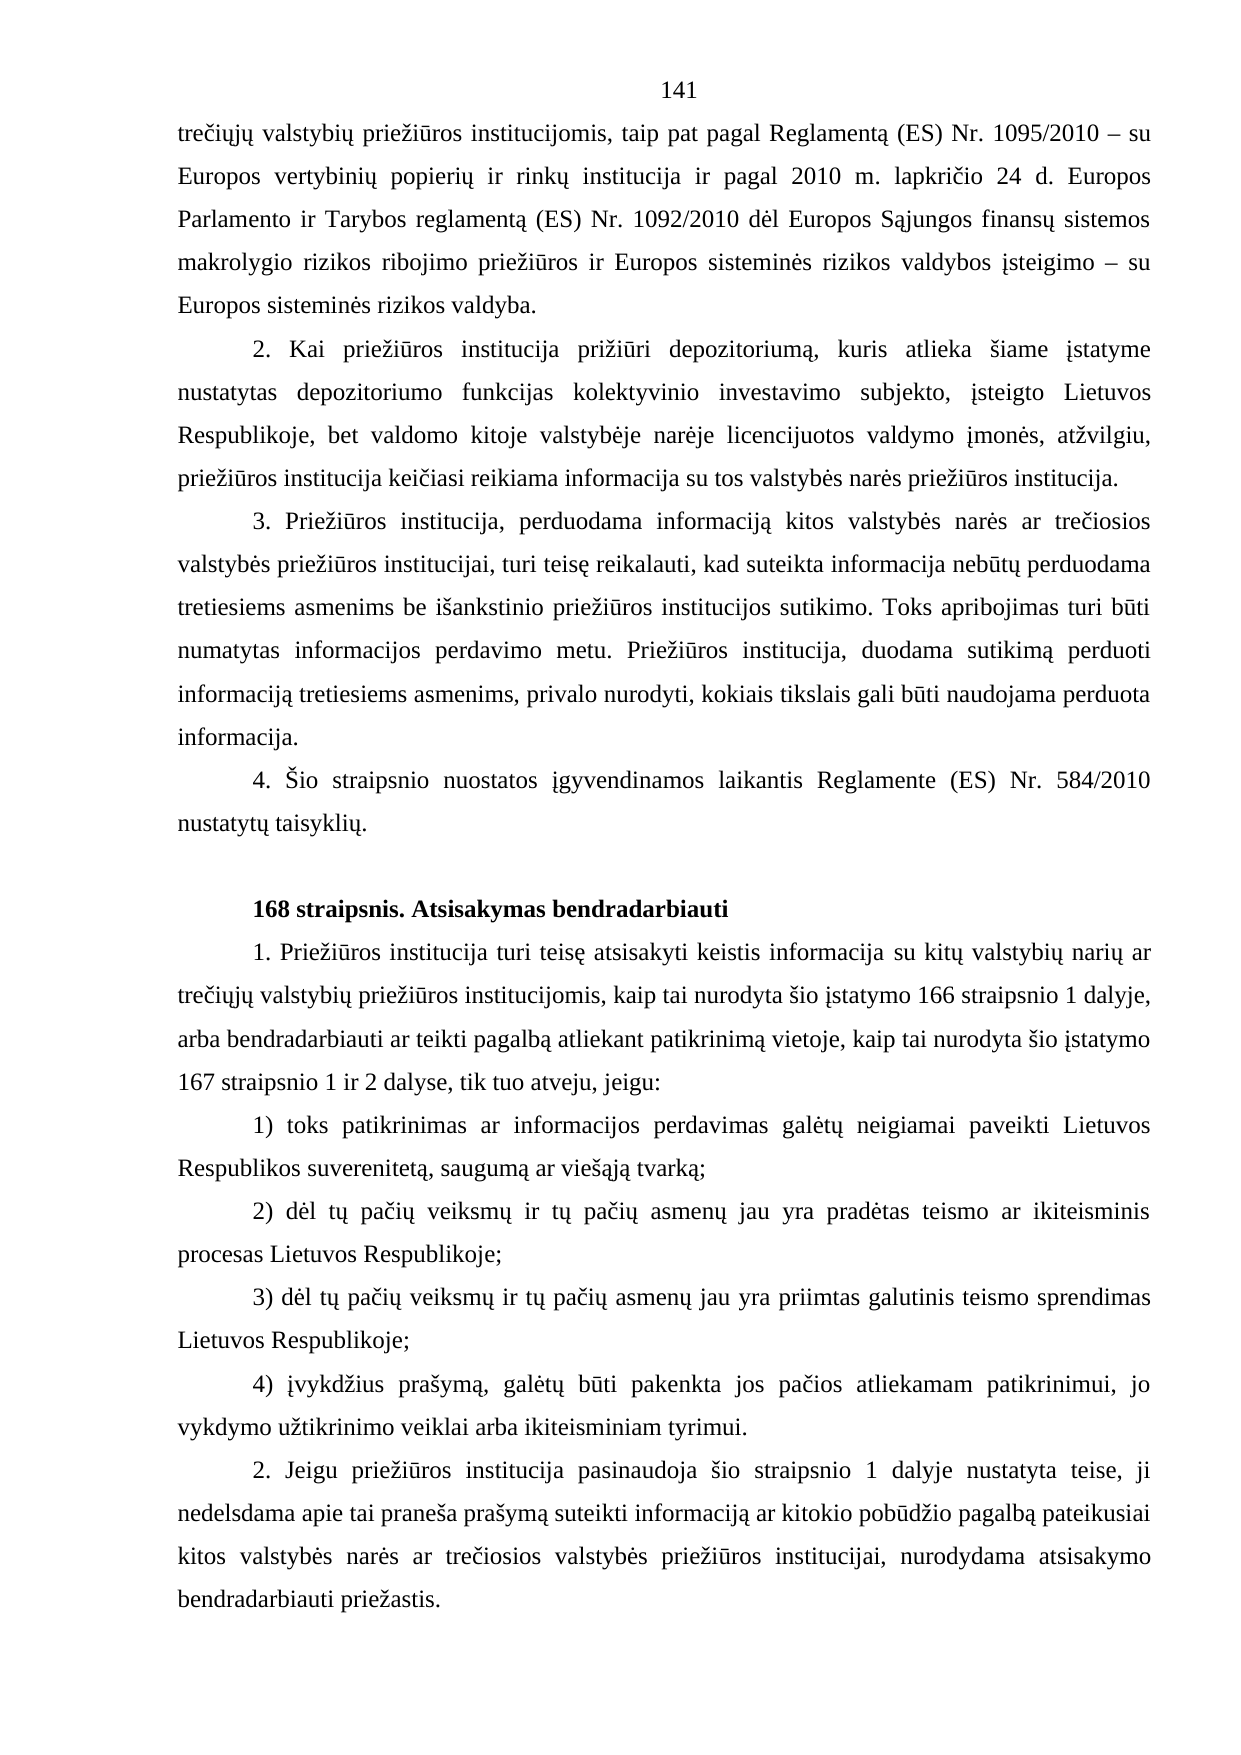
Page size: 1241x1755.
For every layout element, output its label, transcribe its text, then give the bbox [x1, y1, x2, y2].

text 4. Šio straipsnio nuostatos įgyvendinamos laikantis Reglamente (ES) Nr. 584/2010 nustatytų taisyklių. [177, 765, 1152, 837]
text 168 straipsnis. Atsisakymas bendradarbiauti [252, 894, 1152, 923]
text 2. Jeigu priežiūros institucija pasinaudoja šio straipsnio 1 dalyje nustatyta teise, ji nedelsdama apie tai praneša prašymą suteikti informaciją ar kitokio pobūdžio pagalbą pateikusiai kitos valstybės narės ar trečiosios valstybės priežiūros institucijai, nurodydama atsisakymo bendradarbiauti priežastis. [177, 1455, 1152, 1613]
text 4) įvykdžius prašymą, galėtų būti pakenkta jos pačios atliekamam patikrinimui, jo vykdymo užtikrinimo veiklai arba ikiteisminiam tyrimui. [177, 1369, 1152, 1441]
text 1) toks patikrinimas ar informacijos perdavimas galėtų neigiamai paveikti Lietuvos Respublikos suverenitetą, saugumą ar viešąją tvarką; [177, 1110, 1152, 1182]
text trečiųjų valstybių priežiūros institucijomis, taip pat pagal Reglamentą (ES) Nr. 1095/2010 – su Europos vertybinių popierių ir rinkų institucija ir pagal 2010 m. lapkričio 24 d. Europos Parlamento ir Tarybos reglamentą (ES) Nr. 1092/2010 dėl Europos Sąjungos finansų sistemos makrolygio rizikos ribojimo priežiūros ir Europos sisteminės rizikos valdybos įsteigimo – su Europos sisteminės rizikos valdyba. [177, 118, 1152, 319]
text 3) dėl tų pačių veiksmų ir tų pačių asmenų jau yra priimtas galutinis teismo sprendimas Lietuvos Respublikoje; [177, 1282, 1152, 1354]
text 2) dėl tų pačių veiksmų ir tų pačių asmenų jau yra pradėtas teismo ar ikiteisminis procesas Lietuvos Respublikoje; [177, 1196, 1152, 1268]
text 1. Priežiūros institucija turi teisę atsisakyti keistis informacija su kitų valstybių narių ar trečiųjų valstybių priežiūros institucijomis, kaip tai nurodyta šio įstatymo 166 straipsnio 1 dalyje, arba bendradarbiauti ar teikti pagalbą atliekant patikrinimą vietoje, kaip tai nurodyta šio įstatymo 167 straipsnio 1 ir 2 dalyse, tik tuo atveju, jeigu: [177, 937, 1152, 1096]
text 2. Kai priežiūros institucija prižiūri depozitoriumą, kuris atlieka šiame įstatyme nustatytas depozitoriumo funkcijas kolektyvinio investavimo subjekto, įsteigto Lietuvos Respublikoje, bet valdomo kitoje valstybėje narėje licencijuotos valdymo įmonės, atžvilgiu, priežiūros institucija keičiasi reikiama informacija su tos valstybės narės priežiūros institucija. [177, 334, 1152, 492]
text 3. Priežiūros institucija, perduodama informaciją kitos valstybės narės ar trečiosios valstybės priežiūros institucijai, turi teisę reikalauti, kad suteikta informacija nebūtų perduodama tretiesiems asmenims be išankstinio priežiūros institucijos sutikimo. Toks apribojimas turi būti numatytas informacijos perdavimo metu. Priežiūros institucija, duodama sutikimą perduoti informaciją tretiesiems asmenims, privalo nurodyti, kokiais tikslais gali būti naudojama perduota informacija. [177, 506, 1152, 751]
